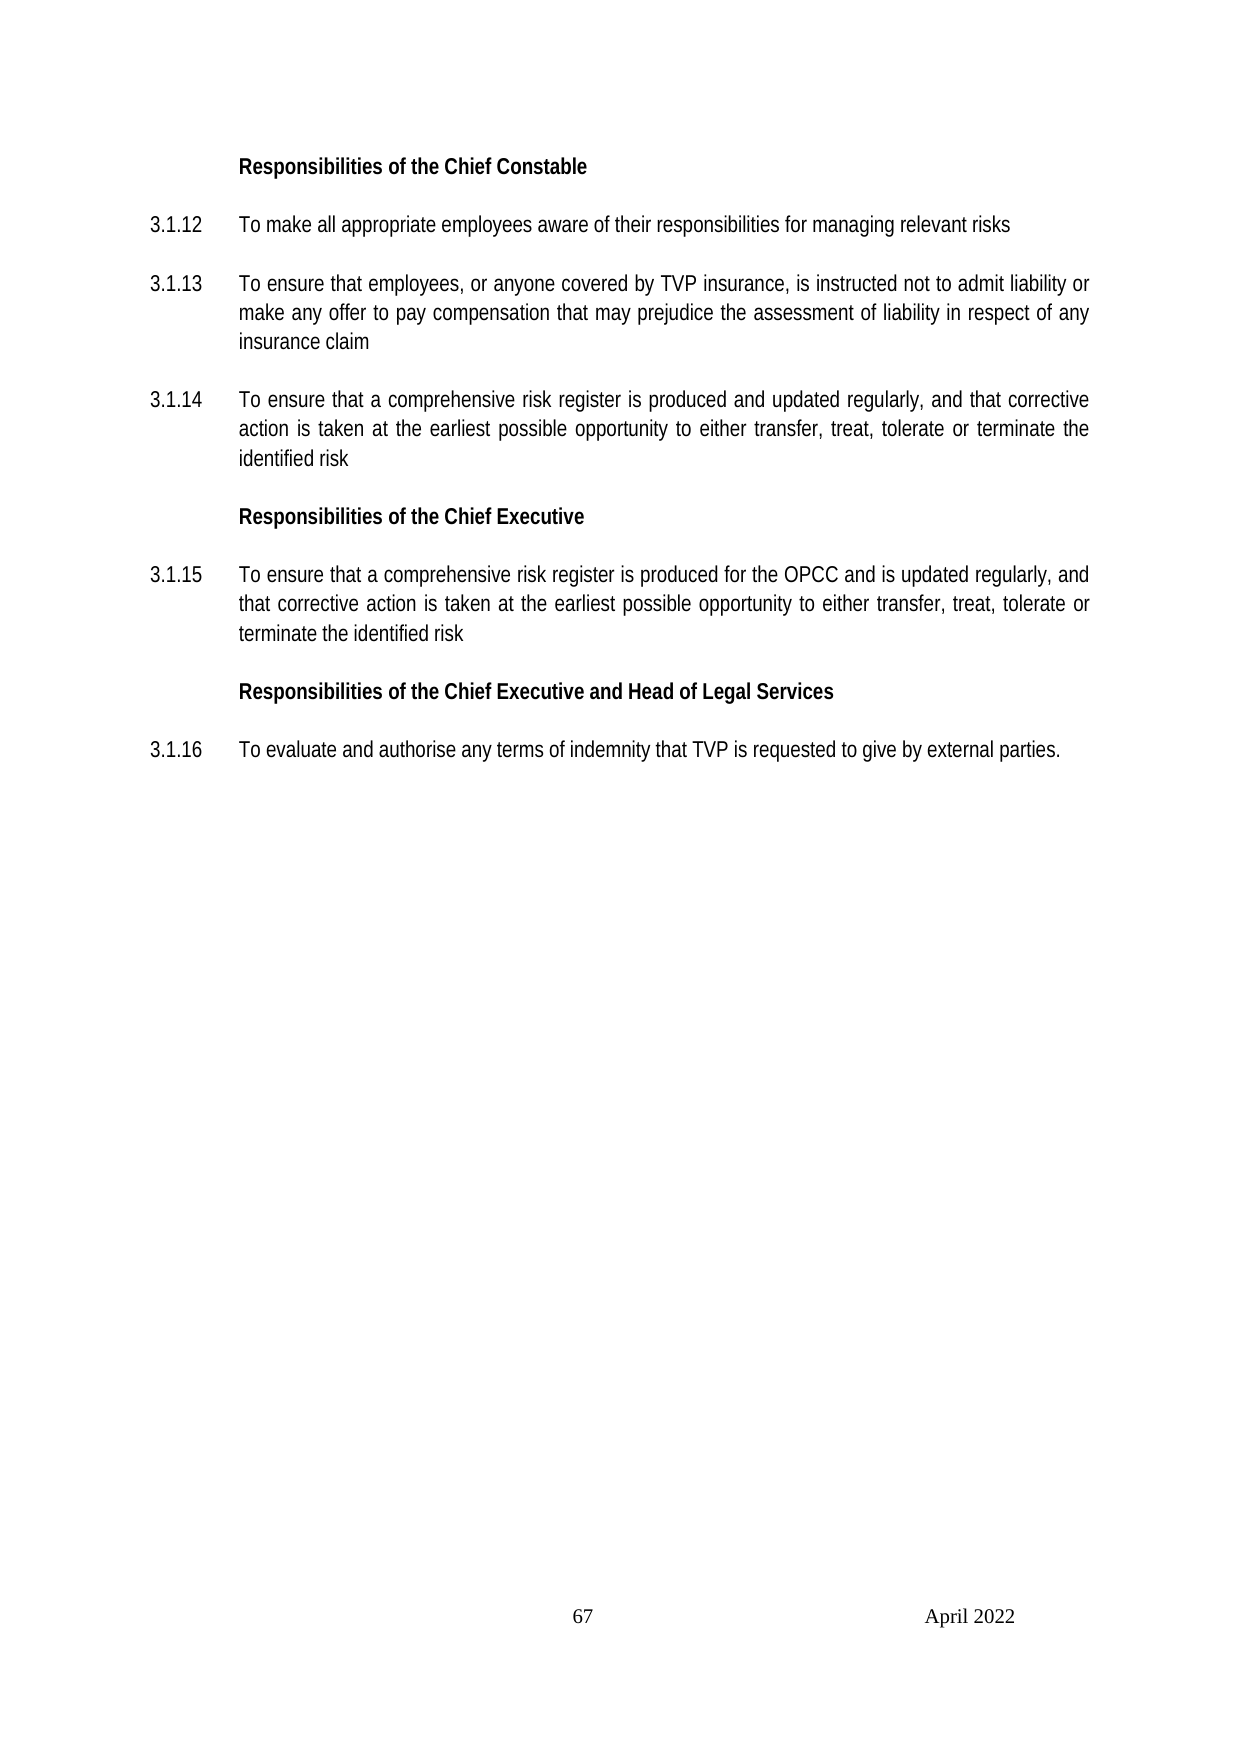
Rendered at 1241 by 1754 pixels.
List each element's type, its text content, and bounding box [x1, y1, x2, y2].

text Responsibilities of the Chief Constable [150, 150, 1090, 179]
list To ensure that a comprehensive risk register is produced for the OPCC and is updated regularly, and that corrective action is taken at the earliest possible opportunity to either transfer, treat, tolerate or terminate the identified risk [150, 558, 1090, 646]
list To evaluate and authorise any terms of indemnity that TVP is requested to give by external parties. [150, 733, 1090, 762]
text Responsibilities of the Chief Executive [150, 500, 1090, 529]
list To make all appropriate employees aware of their responsibilities for managing relevant risks [150, 208, 1090, 237]
text Responsibilities of the Chief Executive and Head of Legal Services [239, 675, 1090, 704]
list To ensure that employees, or anyone covered by TVP insurance, is instructed not to admit liability or make any offer to pay compensation that may prejudice the assessment of liability in respect of any insurance claim [150, 267, 1090, 354]
list To ensure that a comprehensive risk register is produced and updated regularly, and that corrective action is taken at the earliest possible opportunity to either transfer, treat, tolerate or terminate the identified risk [150, 383, 1090, 471]
